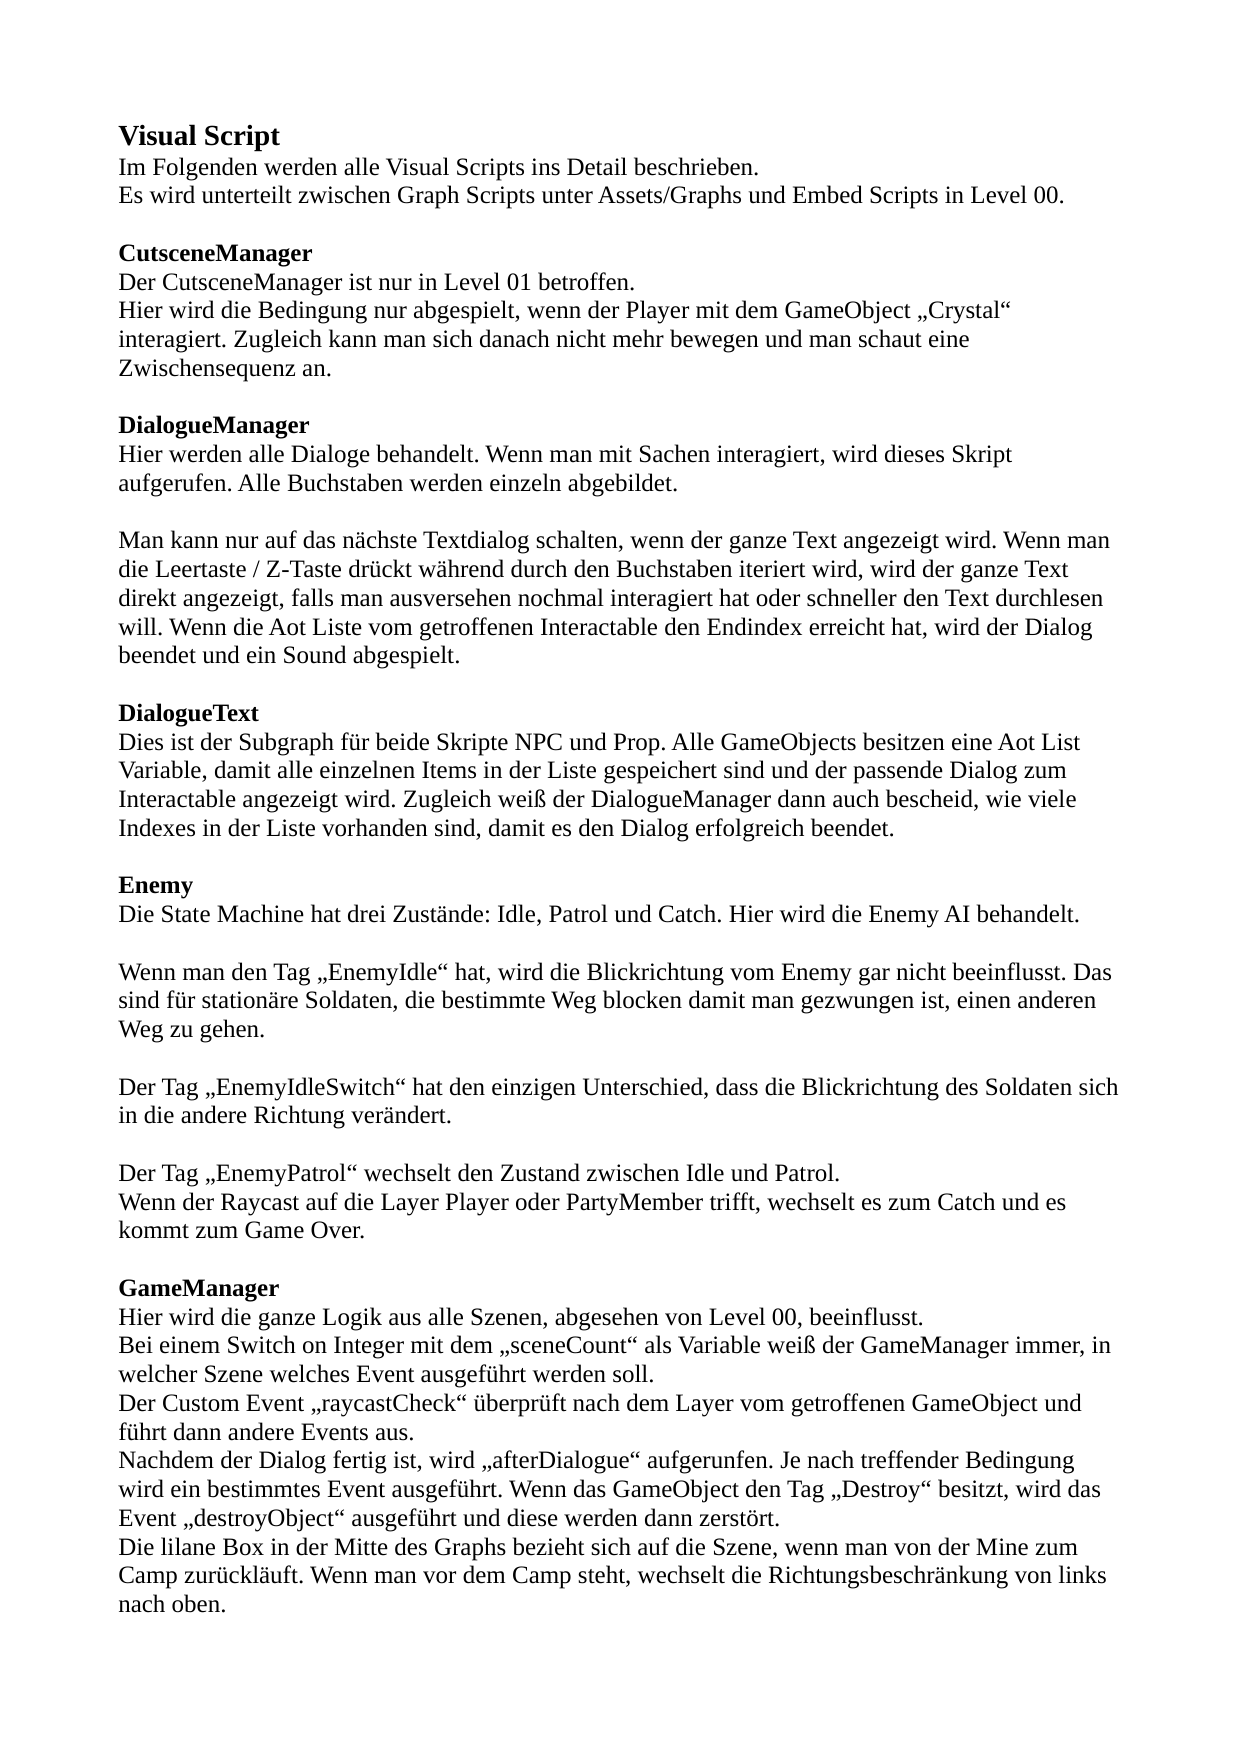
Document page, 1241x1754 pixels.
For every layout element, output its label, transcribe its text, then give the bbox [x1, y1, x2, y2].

text Enemy [118, 870, 1122, 899]
text Hier werden alle Dialoge behandelt. Wenn man mit Sachen interagiert, wird dieses Skript aufgerufen. Alle Buchstaben werden einzeln abgebildet. [118, 439, 1122, 497]
text Der Tag „EnemyPatrol“ wechselt den Zustand zwischen Idle und Patrol. [118, 1158, 1122, 1187]
text Hier wird die Bedingung nur abgespielt, wenn der Player mit dem GameObject „Crystal“ interagiert. Zugleich kann man sich danach nicht mehr bewegen und man schaut eine Zwischensequenz an. [118, 295, 1122, 382]
text Nachdem der Dialog fertig ist, wird „afterDialogue“ aufgerunfen. Je nach treffender Bedingung wird ein bestimmtes Event ausgeführt. Wenn das GameObject den Tag „Destroy“ besitzt, wird das Event „destroyObject“ ausgeführt und diese werden dann zerstört. [118, 1445, 1122, 1532]
text Der Tag „EnemyIdleSwitch“ hat den einzigen Unterschied, dass die Blickrichtung des Soldaten sich in die andere Richtung verändert. [118, 1072, 1122, 1129]
text Wenn der Raycast auf die Layer Player oder PartyMember trifft, wechselt es zum Catch und es kommt zum Game Over. [118, 1187, 1122, 1244]
text Die State Machine hat drei Zustände: Idle, Patrol und Catch. Hier wird die Enemy AI behandelt. [118, 899, 1122, 928]
text Wenn man den Tag „EnemyIdle“ hat, wird die Blickrichtung vom Enemy gar nicht beeinflusst. Das sind für stationäre Soldaten, die bestimmte Weg blocken damit man gezwungen ist, einen anderen Weg zu gehen. [118, 957, 1122, 1043]
text DialogueText [118, 698, 1122, 727]
text Es wird unterteilt zwischen Graph Scripts unter Assets/Graphs und Embed Scripts in Level 00. [118, 180, 1122, 209]
text Im Folgenden werden alle Visual Scripts ins Detail beschrieben. [118, 152, 1122, 180]
text DialogueManager [118, 410, 1122, 439]
text Der CutsceneManager ist nur in Level 01 betroffen. [118, 267, 1122, 295]
text Bei einem Switch on Integer mit dem „sceneCount“ als Variable weiß der GameManager immer, in welcher Szene welches Event ausgeführt werden soll. [118, 1330, 1122, 1388]
text Man kann nur auf das nächste Textdialog schalten, wenn der ganze Text angezeigt wird. Wenn man die Leertaste / Z-Taste drückt während durch den Buchstaben iteriert wird, wird der ganze Text direkt angezeigt, falls man ausversehen nochmal interagiert hat oder schneller den Text durchlesen will. Wenn die Aot Liste vom getroffenen Interactable den Endindex erreicht hat, wird der Dialog beendet und ein Sound abgespielt. [118, 525, 1122, 669]
text CutsceneManager [118, 238, 1122, 267]
text GameManager [118, 1273, 1122, 1302]
text Der Custom Event „raycastCheck“ überprüft nach dem Layer vom getroffenen GameObject und führt dann andere Events aus. [118, 1388, 1122, 1445]
text Visual Script [118, 118, 1122, 152]
text Hier wird die ganze Logik aus alle Szenen, abgesehen von Level 00, beeinflusst. [118, 1302, 1122, 1330]
text Die lilane Box in der Mitte des Graphs bezieht sich auf die Szene, wenn man von der Mine zum Camp zurückläuft. Wenn man vor dem Camp steht, wechselt die Richtungsbeschränkung von links nach oben. [118, 1532, 1122, 1618]
text Dies ist der Subgraph für beide Skripte NPC und Prop. Alle GameObjects besitzen eine Aot List Variable, damit alle einzelnen Items in der Liste gespeichert sind und der passende Dialog zum Interactable angezeigt wird. Zugleich weiß der DialogueManager dann auch bescheid, wie viele Indexes in der Liste vorhanden sind, damit es den Dialog erfolgreich beendet. [118, 727, 1122, 842]
